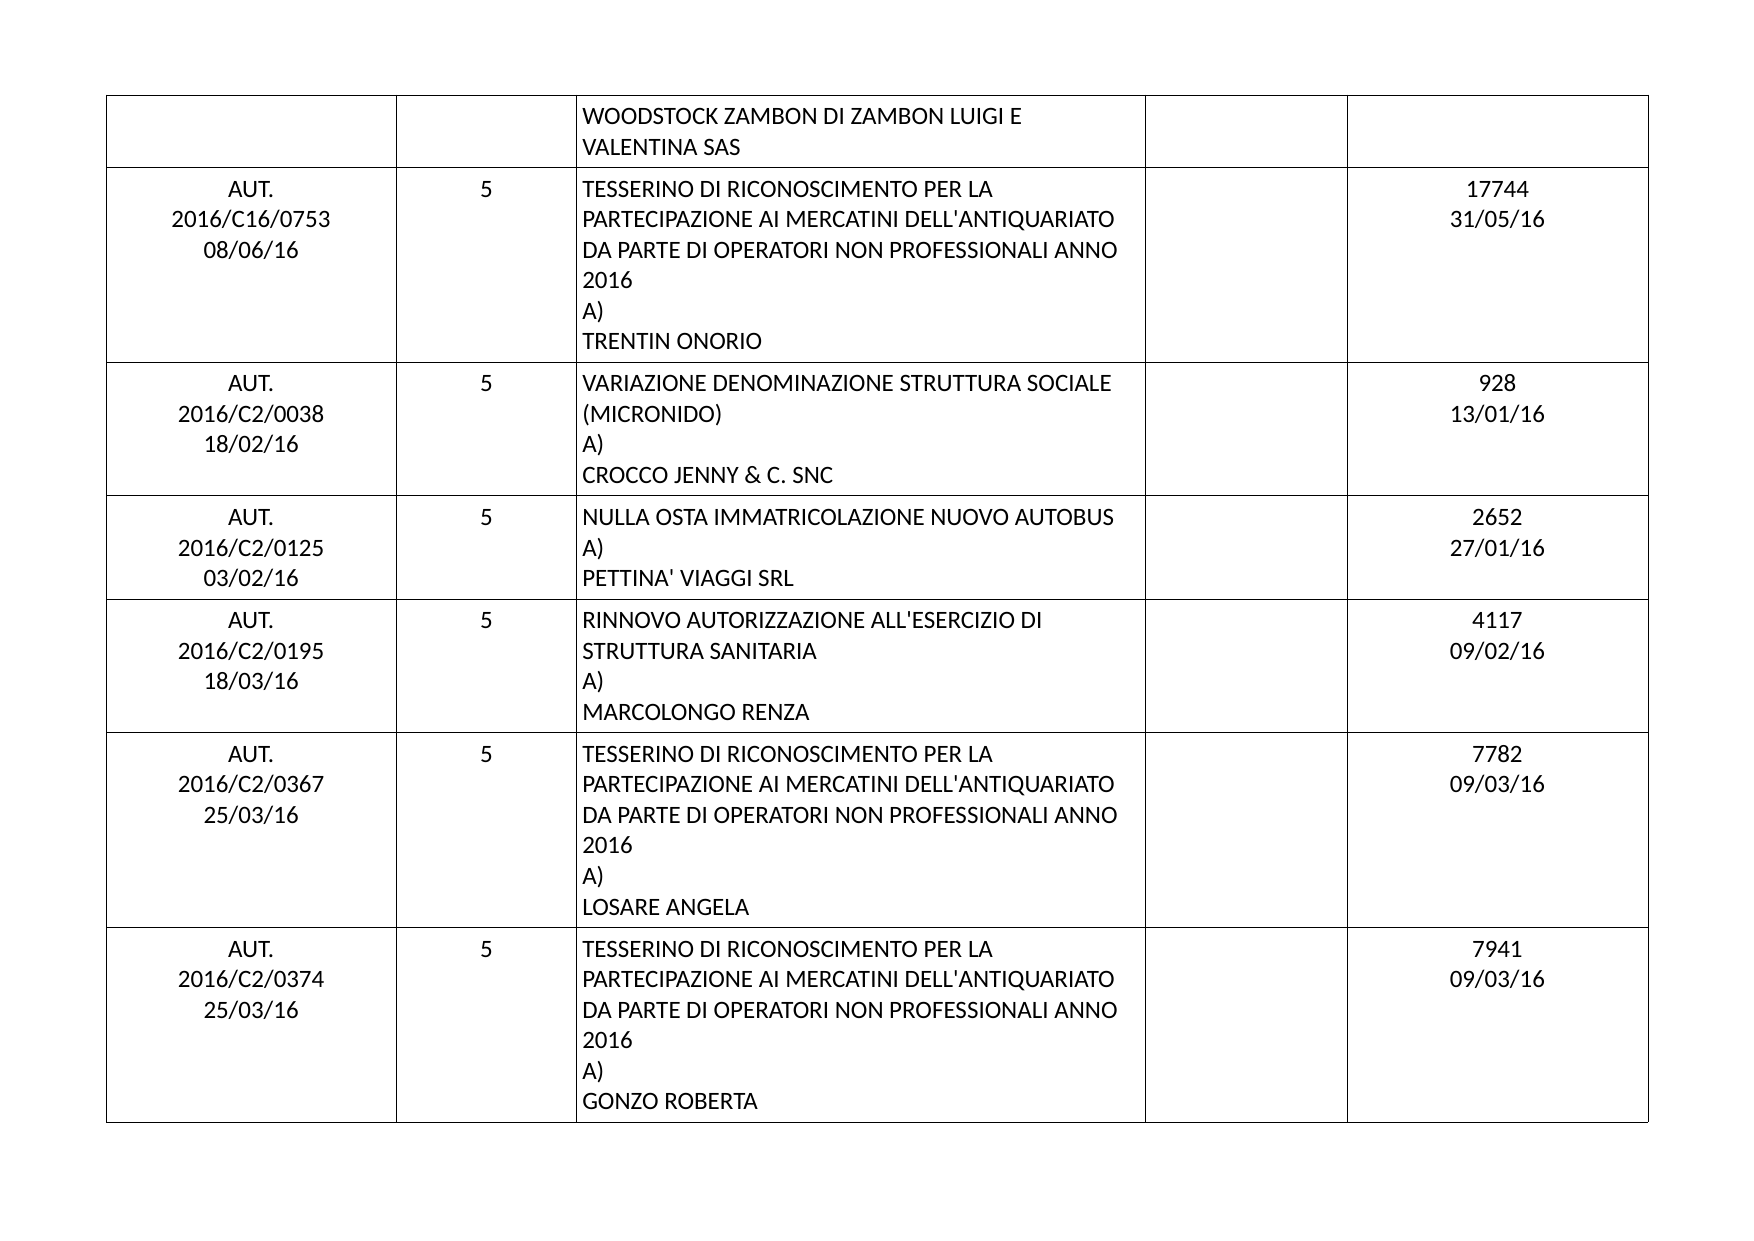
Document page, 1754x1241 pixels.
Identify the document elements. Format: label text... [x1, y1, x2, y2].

table_cell tesserino di riconoscimento per la partecipazione ai mercatini dell'antiquariato da parte di operatori non professionali anno 2016 a) losare angela [577, 733, 1145, 927]
table_cell 928 13/01/16 [1348, 363, 1648, 495]
table_cell [1146, 928, 1347, 1122]
table_cell AUT. 2016/C2/0367 25/03/16 [107, 733, 396, 927]
table_cell [1146, 96, 1347, 167]
table_cell AUT. 2016/C2/0195 18/03/16 [107, 600, 396, 732]
table_cell 5 [397, 363, 576, 495]
table_cell 5 [397, 733, 576, 927]
table_cell 2652 27/01/16 [1348, 496, 1648, 598]
table_cell tesserino di riconoscimento per la partecipazione ai mercatini dell'antiquariato da parte di operatori non professionali anno 2016 a) trentin onorio [577, 168, 1145, 362]
table_cell 7782 09/03/16 [1348, 733, 1648, 927]
table_cell 5 [397, 600, 576, 732]
table_cell 5 [397, 928, 576, 1122]
table_cell [1146, 600, 1347, 732]
table_cell variazione denominazione struttura sociale (micronido) a) crocco jenny & c. snc [577, 363, 1145, 495]
table_cell AUT. 2016/C2/0374 25/03/16 [107, 928, 396, 1122]
table_cell [1146, 363, 1347, 495]
table_cell 17744 31/05/16 [1348, 168, 1648, 362]
table_cell nulla osta immatricolazione nuovo autobus a) pettina' viaggi srl [577, 496, 1145, 598]
table_cell tesserino di riconoscimento per la partecipazione ai mercatini dell'antiquariato da parte di operatori non professionali anno 2016 a) gonzo roberta [577, 928, 1145, 1122]
table_cell 5 [397, 496, 576, 598]
table_cell woodstock zambon di zambon luigi e valentina sas [577, 96, 1145, 167]
table_cell 4117 09/02/16 [1348, 600, 1648, 732]
table_cell AUT. 2016/C16/0753 08/06/16 [107, 168, 396, 362]
table_cell [1348, 96, 1648, 167]
table_cell [1146, 733, 1347, 927]
table_cell [1146, 496, 1347, 598]
table_cell [397, 96, 576, 167]
table_cell AUT. 2016/C2/0125 03/02/16 [107, 496, 396, 598]
table_cell [107, 96, 396, 167]
table_cell 5 [397, 168, 576, 362]
table_cell 7941 09/03/16 [1348, 928, 1648, 1122]
table_cell rinnovo autorizzazione all'esercizio di struttura sanitaria a) marcolongo renza [577, 600, 1145, 732]
table_cell [1146, 168, 1347, 362]
table_cell AUT. 2016/C2/0038 18/02/16 [107, 363, 396, 495]
